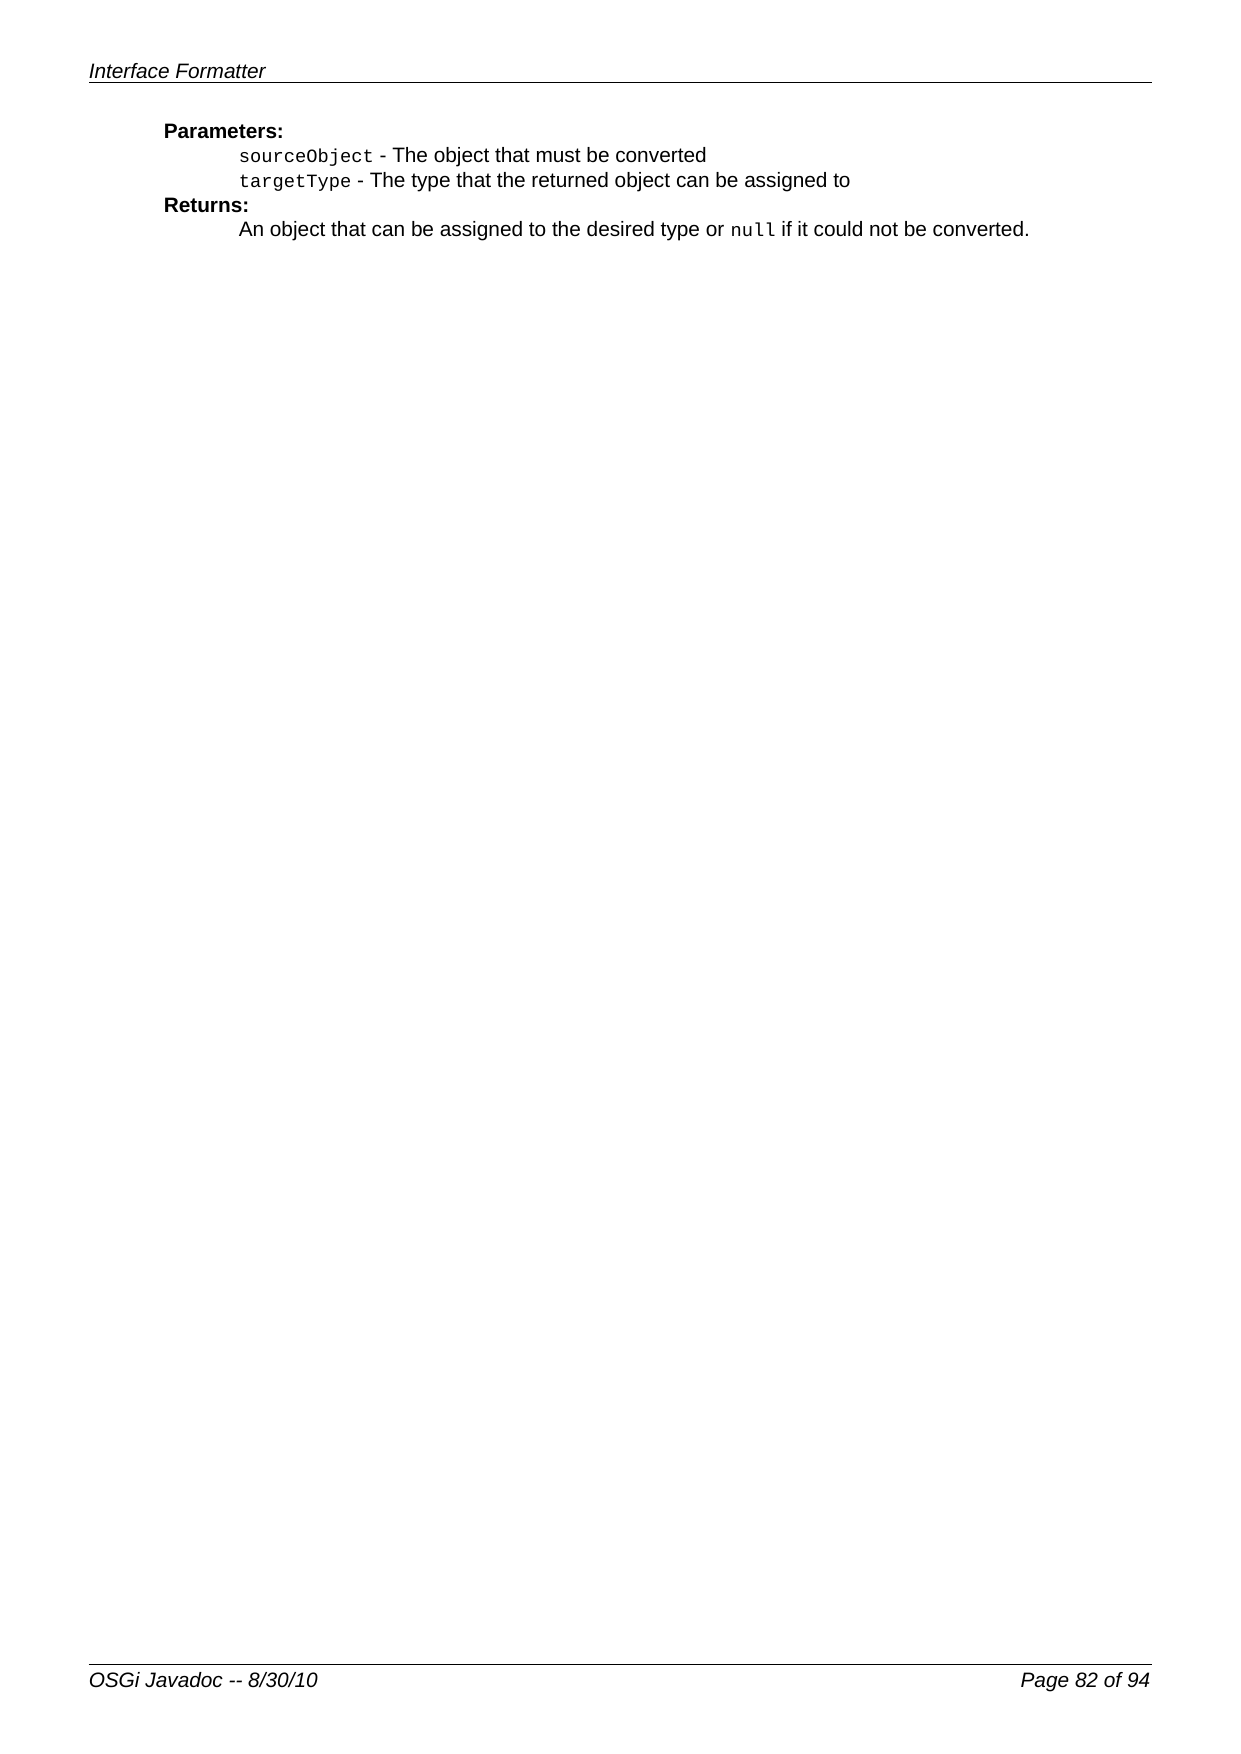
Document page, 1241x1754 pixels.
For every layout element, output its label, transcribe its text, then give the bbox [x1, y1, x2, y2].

text targetType - The type that the returned object can be assigned to [238, 168, 1152, 193]
text sourceObject - The object that must be converted [238, 142, 1152, 168]
text An object that can be assigned to the desired type or null if it could not be converted. [238, 217, 1152, 242]
text Returns: [163, 193, 1152, 217]
text Parameters: [163, 118, 1152, 142]
